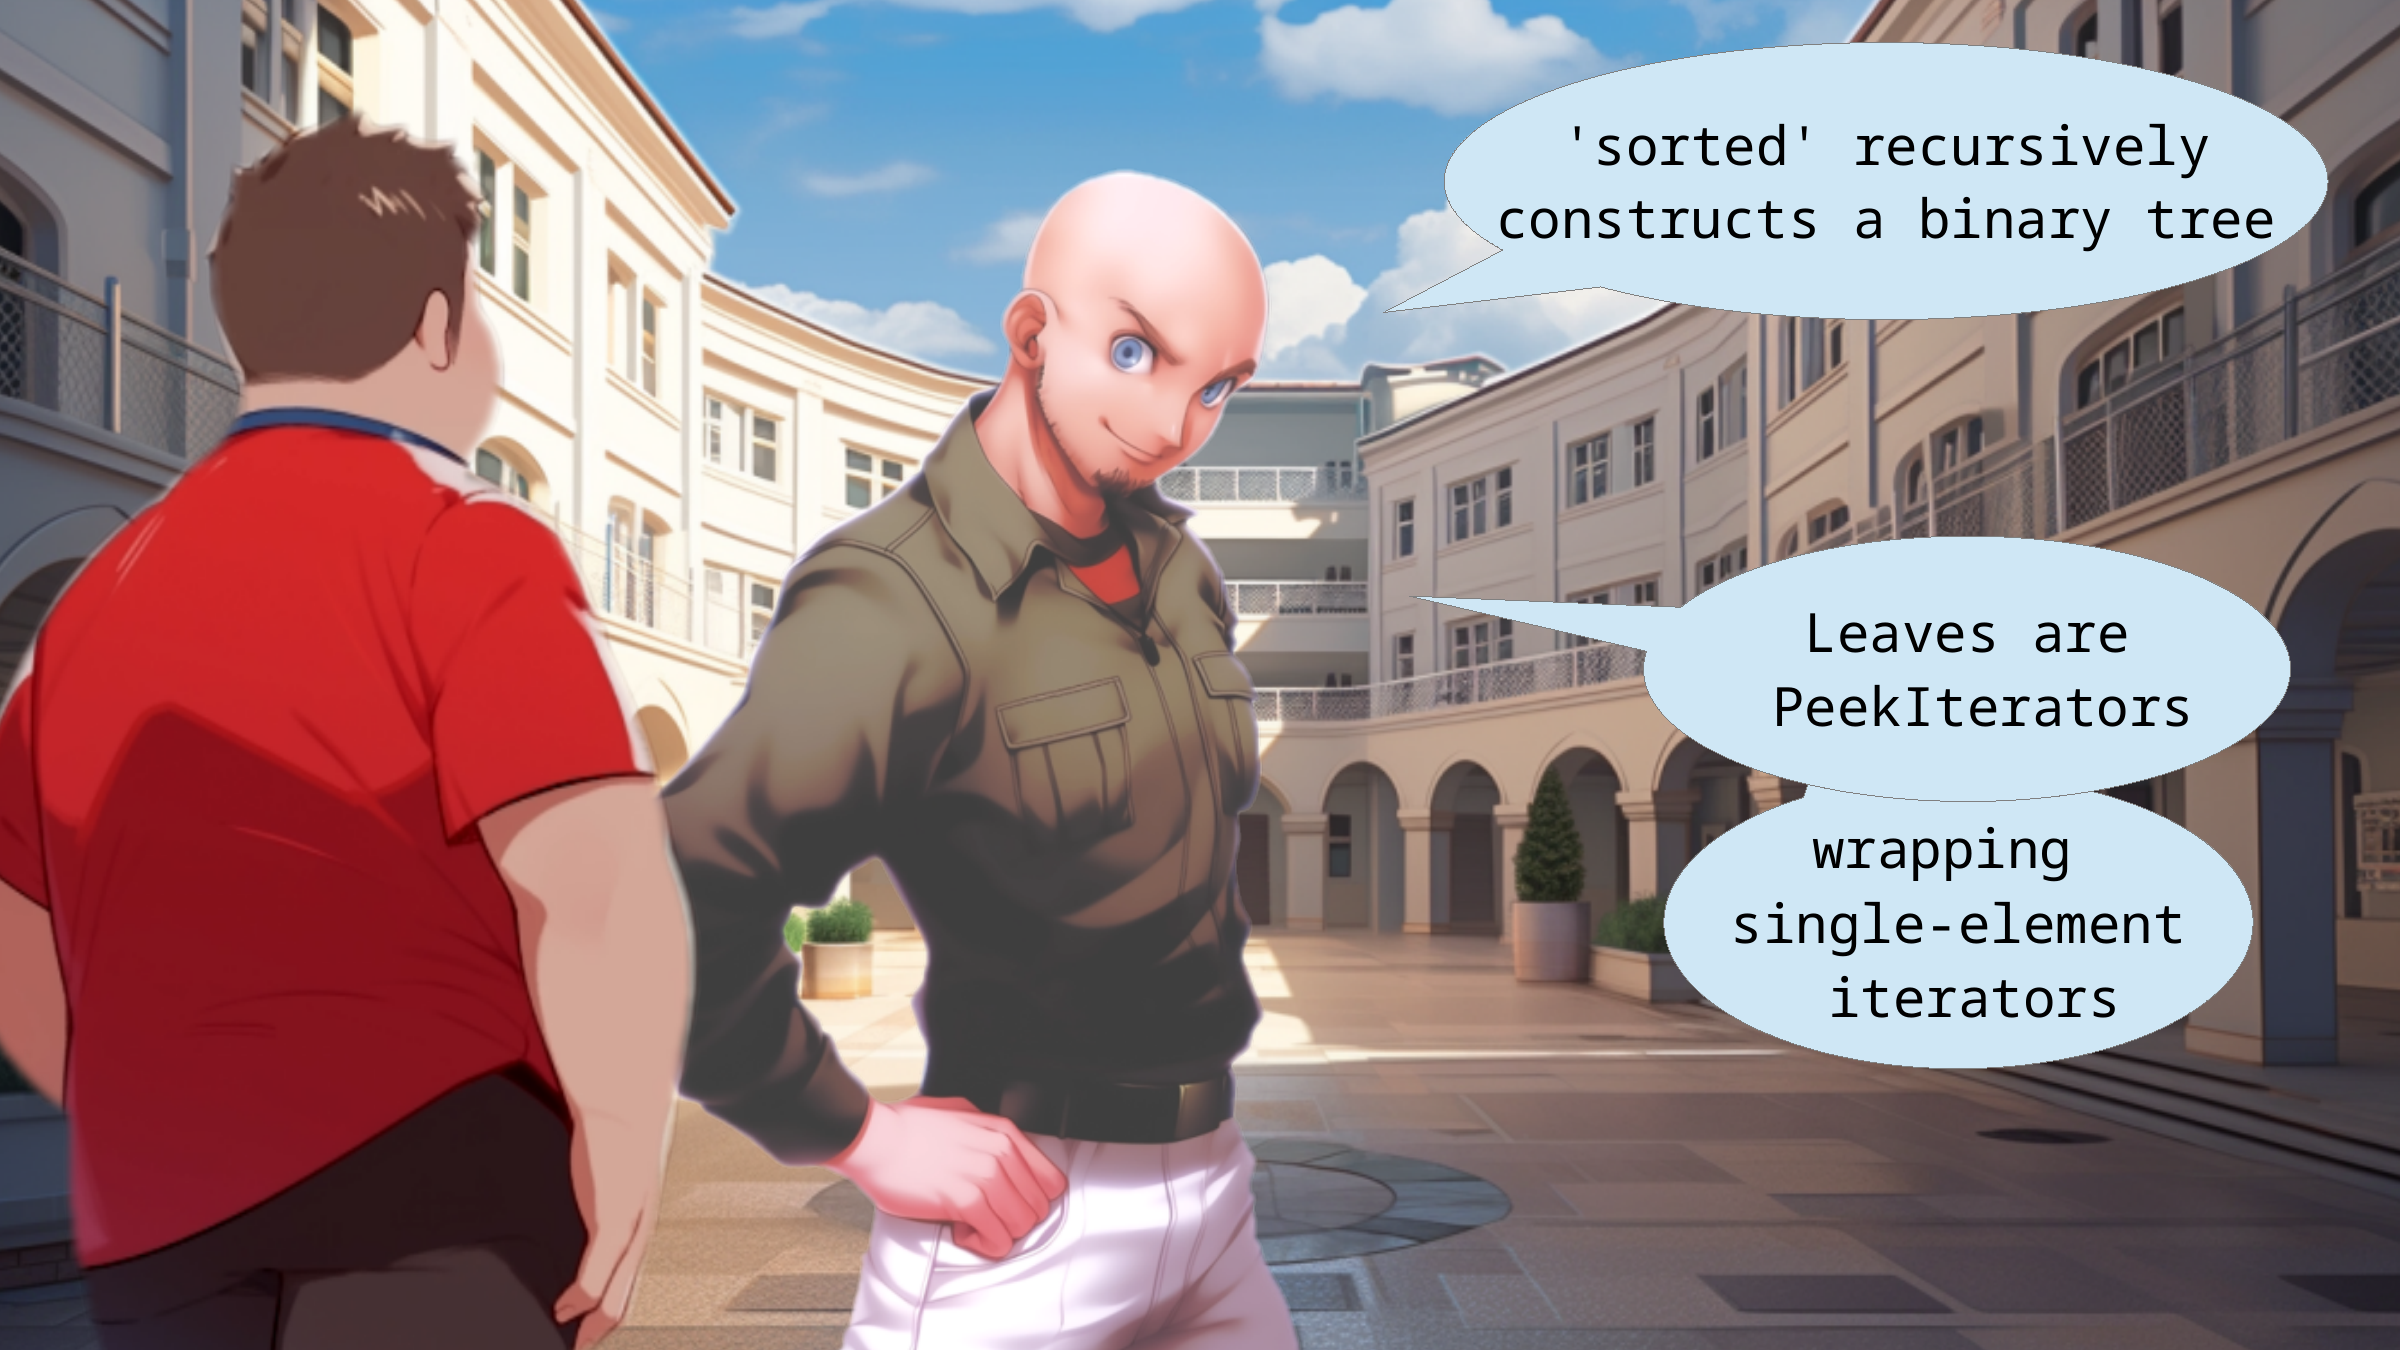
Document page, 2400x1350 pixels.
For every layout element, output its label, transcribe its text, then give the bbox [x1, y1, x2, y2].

text_box Leaves are PeekIterators [1409, 536, 2291, 802]
text_box wrapping single-element iterators [1663, 785, 2254, 1069]
picture [0, 0, 2400, 1350]
text_box 'sorted' recursively constructs a binary tree [1383, 42, 2329, 320]
